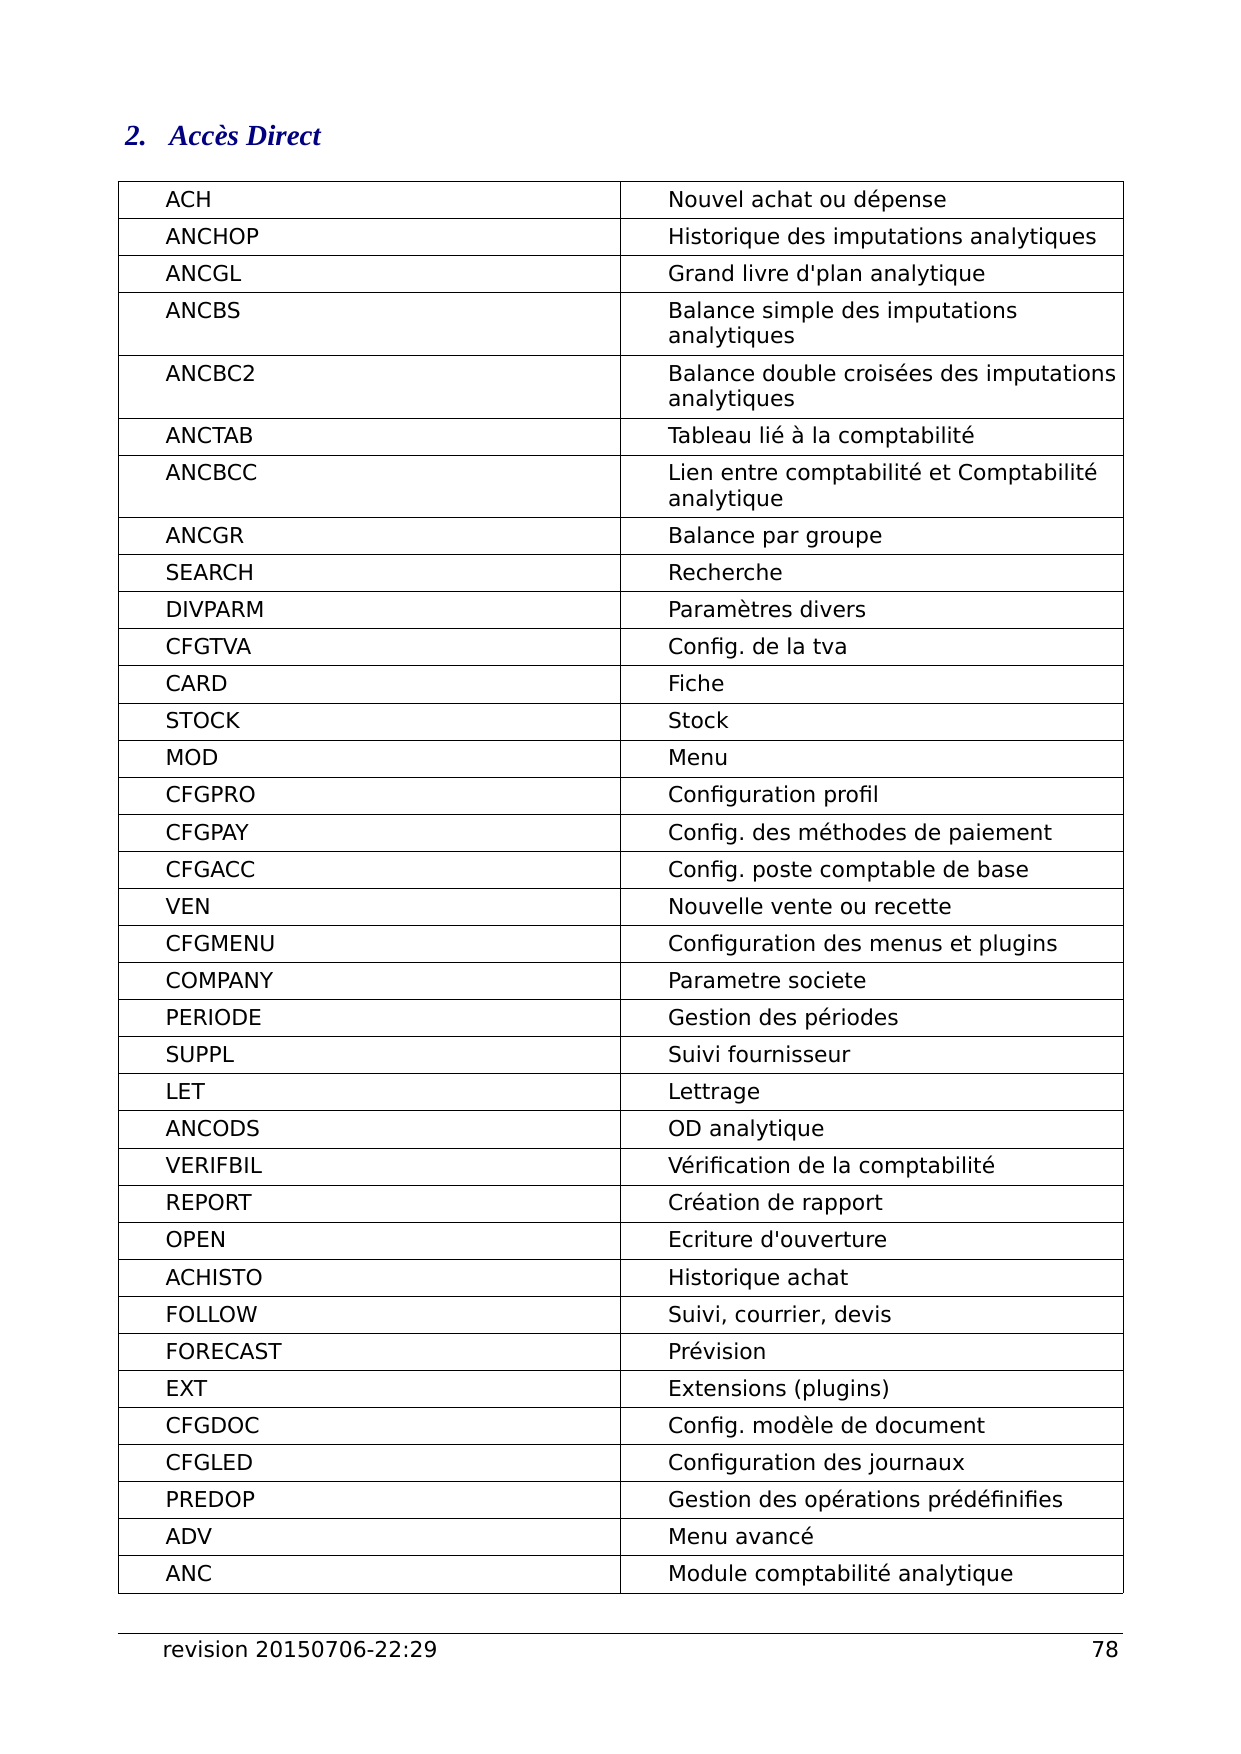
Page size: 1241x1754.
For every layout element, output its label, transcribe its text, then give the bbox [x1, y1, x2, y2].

table_cell FOLLOW [119, 1297, 620, 1333]
table_cell STOCK [119, 704, 620, 740]
table_cell PREDOP [119, 1482, 620, 1518]
table_cell Suivi fournisseur [621, 1037, 1123, 1073]
table_cell SUPPL [119, 1037, 620, 1073]
table_cell Gestion des opérations prédéfinifies [621, 1482, 1123, 1518]
table_cell Suivi, courrier, devis [621, 1297, 1123, 1333]
table_header ACH [119, 182, 620, 218]
table_cell ACHISTO [119, 1260, 620, 1296]
table_cell Menu avancé [621, 1519, 1123, 1555]
table_cell OD analytique [621, 1111, 1123, 1148]
table_cell Paramètres divers [621, 592, 1123, 628]
table_cell CFGDOC [119, 1408, 620, 1444]
table_cell ANCTAB [119, 419, 620, 455]
table_cell Gestion des périodes [621, 1000, 1123, 1036]
table_cell CFGPAY [119, 815, 620, 851]
table_cell LET [119, 1074, 620, 1110]
table_cell CFGMENU [119, 926, 620, 962]
table_cell REPORT [119, 1186, 620, 1222]
table_cell Config. modèle de document [621, 1408, 1123, 1444]
table_cell Menu [621, 741, 1123, 777]
table_cell FORECAST [119, 1334, 620, 1370]
table_cell CFGTVA [119, 629, 620, 665]
table_cell VEN [119, 889, 620, 925]
table_cell Module comptabilité analytique [621, 1556, 1123, 1593]
table_cell Création de rapport [621, 1186, 1123, 1222]
table_cell EXT [119, 1371, 620, 1407]
table_cell CFGACC [119, 852, 620, 888]
table_cell VERIFBIL [119, 1149, 620, 1185]
table_cell Config. des méthodes de paiement [621, 815, 1123, 851]
table_cell Tableau lié à la comptabilité [621, 419, 1123, 455]
table_cell Extensions (plugins) [621, 1371, 1123, 1407]
table_cell ANCODS [119, 1111, 620, 1148]
table_cell Nouvelle vente ou recette [621, 889, 1123, 925]
table_cell Balance par groupe [621, 518, 1123, 554]
table_cell COMPANY [119, 963, 620, 999]
table_cell CFGPRO [119, 778, 620, 814]
table_cell Configuration des menus et plugins [621, 926, 1123, 962]
table_cell Historique achat [621, 1260, 1123, 1296]
table_cell ANCBC2 [119, 356, 620, 418]
table_cell Ecriture d'ouverture [621, 1223, 1123, 1259]
table_cell ANCHOP [119, 219, 620, 255]
table_cell Stock [621, 704, 1123, 740]
table_cell CARD [119, 666, 620, 703]
table_cell CFGLED [119, 1445, 620, 1481]
table_cell MOD [119, 741, 620, 777]
table_cell Balance simple des imputations analytiques [621, 293, 1123, 355]
table_cell Parametre societe [621, 963, 1123, 999]
table_cell Prévision [621, 1334, 1123, 1370]
table_cell Grand livre d'plan analytique [621, 256, 1123, 292]
table_cell Configuration profil [621, 778, 1123, 814]
table_cell Config. de la tva [621, 629, 1123, 665]
table_cell ANC [119, 1556, 620, 1593]
table_cell Lettrage [621, 1074, 1123, 1110]
subtitle Accès Direct [117, 118, 1123, 152]
table_header Nouvel achat ou dépense [621, 182, 1123, 218]
table_cell ANCBS [119, 293, 620, 355]
table_cell Configuration des journaux [621, 1445, 1123, 1481]
table_cell Config. poste comptable de base [621, 852, 1123, 888]
table_cell Fiche [621, 666, 1123, 703]
table_cell SEARCH [119, 555, 620, 591]
table_cell DIVPARM [119, 592, 620, 628]
table_cell Lien entre comptabilité et Comptabilité analytique [621, 456, 1123, 517]
table_cell Vérification de la comptabilité [621, 1149, 1123, 1185]
table_cell Balance double croisées des imputations analytiques [621, 356, 1123, 418]
table_cell ANCGR [119, 518, 620, 554]
table_cell ANCGL [119, 256, 620, 292]
table_cell Recherche [621, 555, 1123, 591]
table_cell OPEN [119, 1223, 620, 1259]
table_cell ADV [119, 1519, 620, 1555]
table_cell PERIODE [119, 1000, 620, 1036]
table_cell ANCBCC [119, 456, 620, 517]
table_cell Historique des imputations analytiques [621, 219, 1123, 255]
